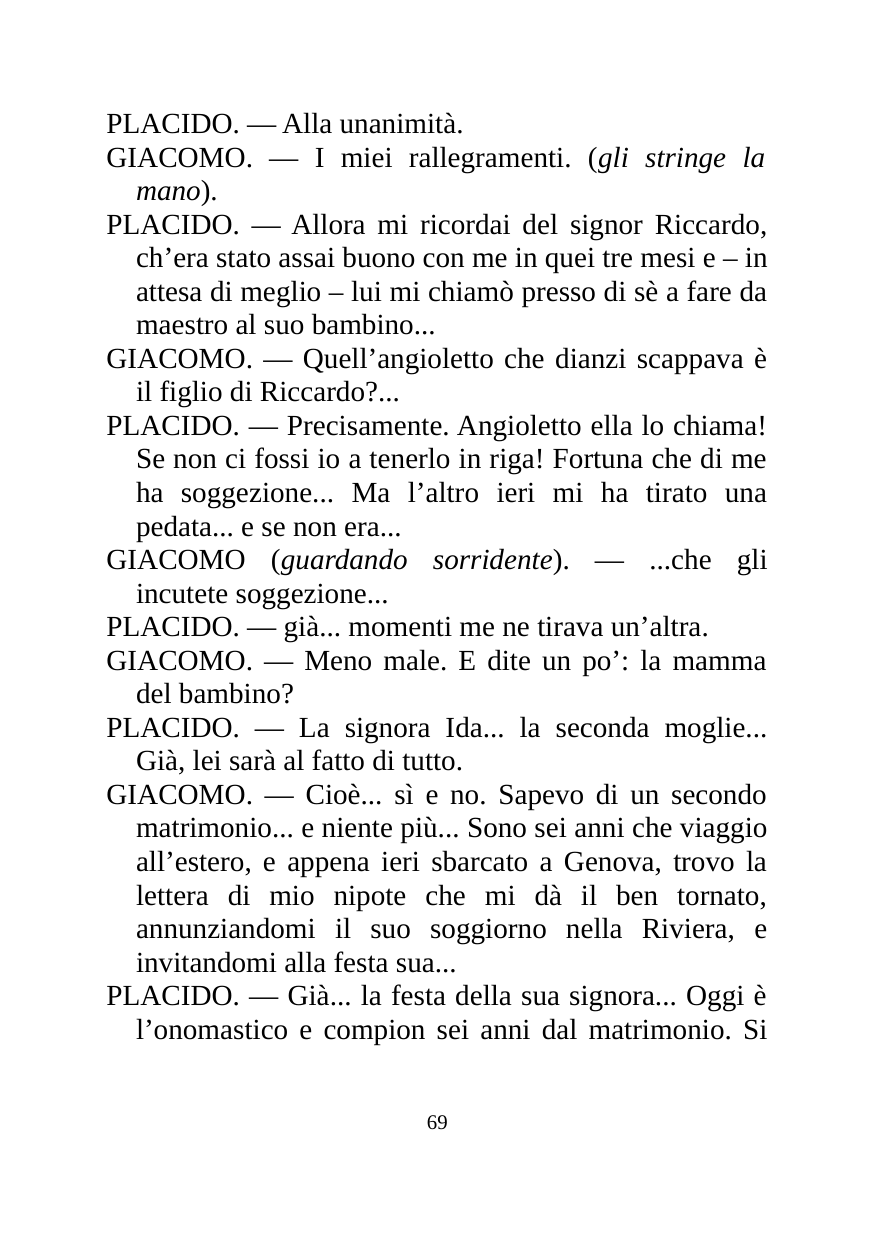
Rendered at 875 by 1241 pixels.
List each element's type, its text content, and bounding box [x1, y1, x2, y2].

text GIACOMO. — Quell’angioletto che dianzi scappava è il figlio di Riccardo?... [106, 341, 768, 408]
text GIACOMO. — I miei rallegramenti. (gli stringe la mano). [106, 140, 768, 207]
text GIACOMO (guardando sorridente). — ...che gli incutete soggezione... [106, 542, 768, 609]
text PLACIDO. — Alla unanimità. [106, 106, 768, 140]
text PLACIDO. — Allora mi ricordai del signor Riccardo, ch’era stato assai buono con me in quei tre mesi e – in attesa di meglio – lui mi chiamò presso di sè a fare da maestro al suo bambino... [106, 207, 768, 341]
text PLACIDO. — Già... la festa della sua signora... Oggi è l’onomastico e compion sei anni dal matrimonio. Si [106, 978, 768, 1045]
text PLACIDO. — già... momenti me ne tirava un’altra. [106, 609, 768, 643]
text GIACOMO. — Cioè... sì e no. Sapevo di un secondo matrimonio... e niente più... Sono sei anni che viaggio all’estero, e appena ieri sbarcato a Genova, trovo la lettera di mio nipote che mi dà il ben tornato, annunziandomi il suo soggiorno nella Riviera, e invitandomi alla festa sua... [106, 777, 768, 978]
text PLACIDO. — Precisamente. Angioletto ella lo chiama! Se non ci fossi io a tenerlo in riga! Fortuna che di me ha soggezione... Ma l’altro ieri mi ha tirato una pedata... e se non era... [106, 408, 768, 542]
text PLACIDO. — La signora Ida... la seconda moglie... Già, lei sarà al fatto di tutto. [106, 710, 768, 777]
text GIACOMO. — Meno male. E dite un po’: la mamma del bambino? [106, 643, 768, 710]
